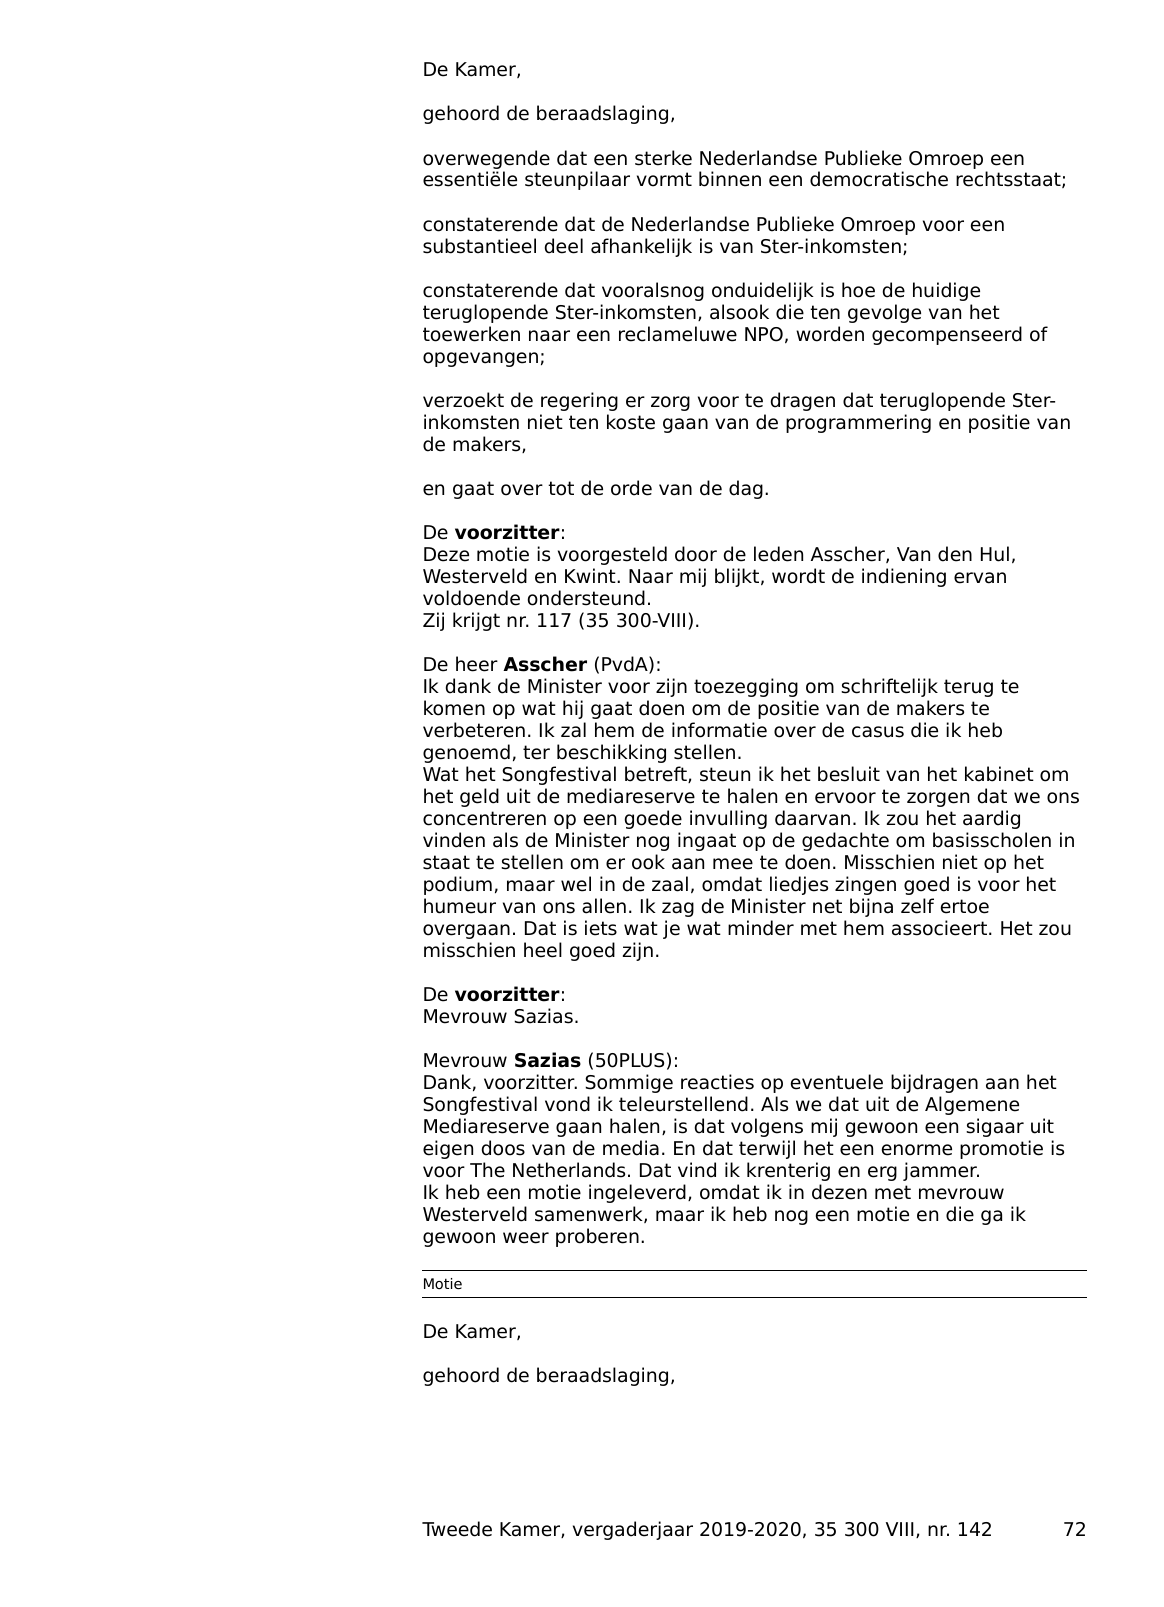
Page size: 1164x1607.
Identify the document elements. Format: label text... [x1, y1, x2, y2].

text De voorzitter: [422, 984, 1087, 1006]
text gehoord de beraadslaging, [422, 103, 1087, 125]
text Ik heb een motie ingeleverd, omdat ik in dezen met mevrouw Westerveld samenwerk, maar ik heb nog een motie en die ga ik gewoon weer proberen. [422, 1182, 1087, 1248]
text constaterende dat de Nederlandse Publieke Omroep voor een substantieel deel afhankelijk is van Ster-inkomsten; [422, 213, 1087, 257]
text Mevrouw Sazias (50PLUS): [422, 1050, 1087, 1072]
text De voorzitter: [422, 522, 1087, 544]
text verzoekt de regering er zorg voor te dragen dat teruglopende Ster-inkomsten niet ten koste gaan van de programmering en positie van de makers, [422, 390, 1087, 456]
text overwegende dat een sterke Nederlandse Publieke Omroep een essentiële steunpilaar vormt binnen een democratische rechtsstaat; [422, 147, 1087, 191]
text gehoord de beraadslaging, [422, 1365, 1087, 1387]
text Mevrouw Sazias. [422, 1006, 1087, 1028]
text Deze motie is voorgesteld door de leden Asscher, Van den Hul, Westerveld en Kwint. Naar mij blijkt, wordt de indiening ervan voldoende ondersteund. [422, 544, 1087, 610]
text De Kamer, [422, 59, 1087, 81]
text De Kamer, [422, 1321, 1087, 1342]
text en gaat over tot de orde van de dag. [422, 478, 1087, 500]
text Wat het Songfestival betreft, steun ik het besluit van het kabinet om het geld uit de mediareserve te halen en ervoor te zorgen dat we ons concentreren op een goede invulling daarvan. Ik zou het aardig vinden als de Minister nog ingaat op de gedachte om basisscholen in staat te stellen om er ook aan mee te doen. Misschien niet op het podium, maar wel in de zaal, omdat liedjes zingen goed is voor het humeur van ons allen. Ik zag de Minister net bijna zelf ertoe overgaan. Dat is iets wat je wat minder met hem associeert. Het zou misschien heel goed zijn. [422, 764, 1087, 962]
text Dank, voorzitter. Sommige reacties op eventuele bijdragen aan het Songfestival vond ik teleurstellend. Als we dat uit de Algemene Mediareserve gaan halen, is dat volgens mij gewoon een sigaar uit eigen doos van de media. En dat terwijl het een enorme promotie is voor The Netherlands. Dat vind ik krenterig en erg jammer. [422, 1072, 1087, 1182]
text constaterende dat vooralsnog onduidelijk is hoe de huidige teruglopende Ster-inkomsten, alsook die ten gevolge van het toewerken naar een reclameluwe NPO, worden gecompenseerd of opgevangen; [422, 280, 1087, 368]
text De heer Asscher (PvdA): [422, 654, 1087, 676]
text Ik dank de Minister voor zijn toezegging om schriftelijk terug te komen op wat hij gaat doen om de positie van de makers te verbeteren. Ik zal hem de informatie over de casus die ik heb genoemd, ter beschikking stellen. [422, 676, 1087, 764]
text Zij krijgt nr. 117 (35 300-VIII). [422, 610, 1087, 632]
table_header Motie [422, 1271, 1087, 1297]
